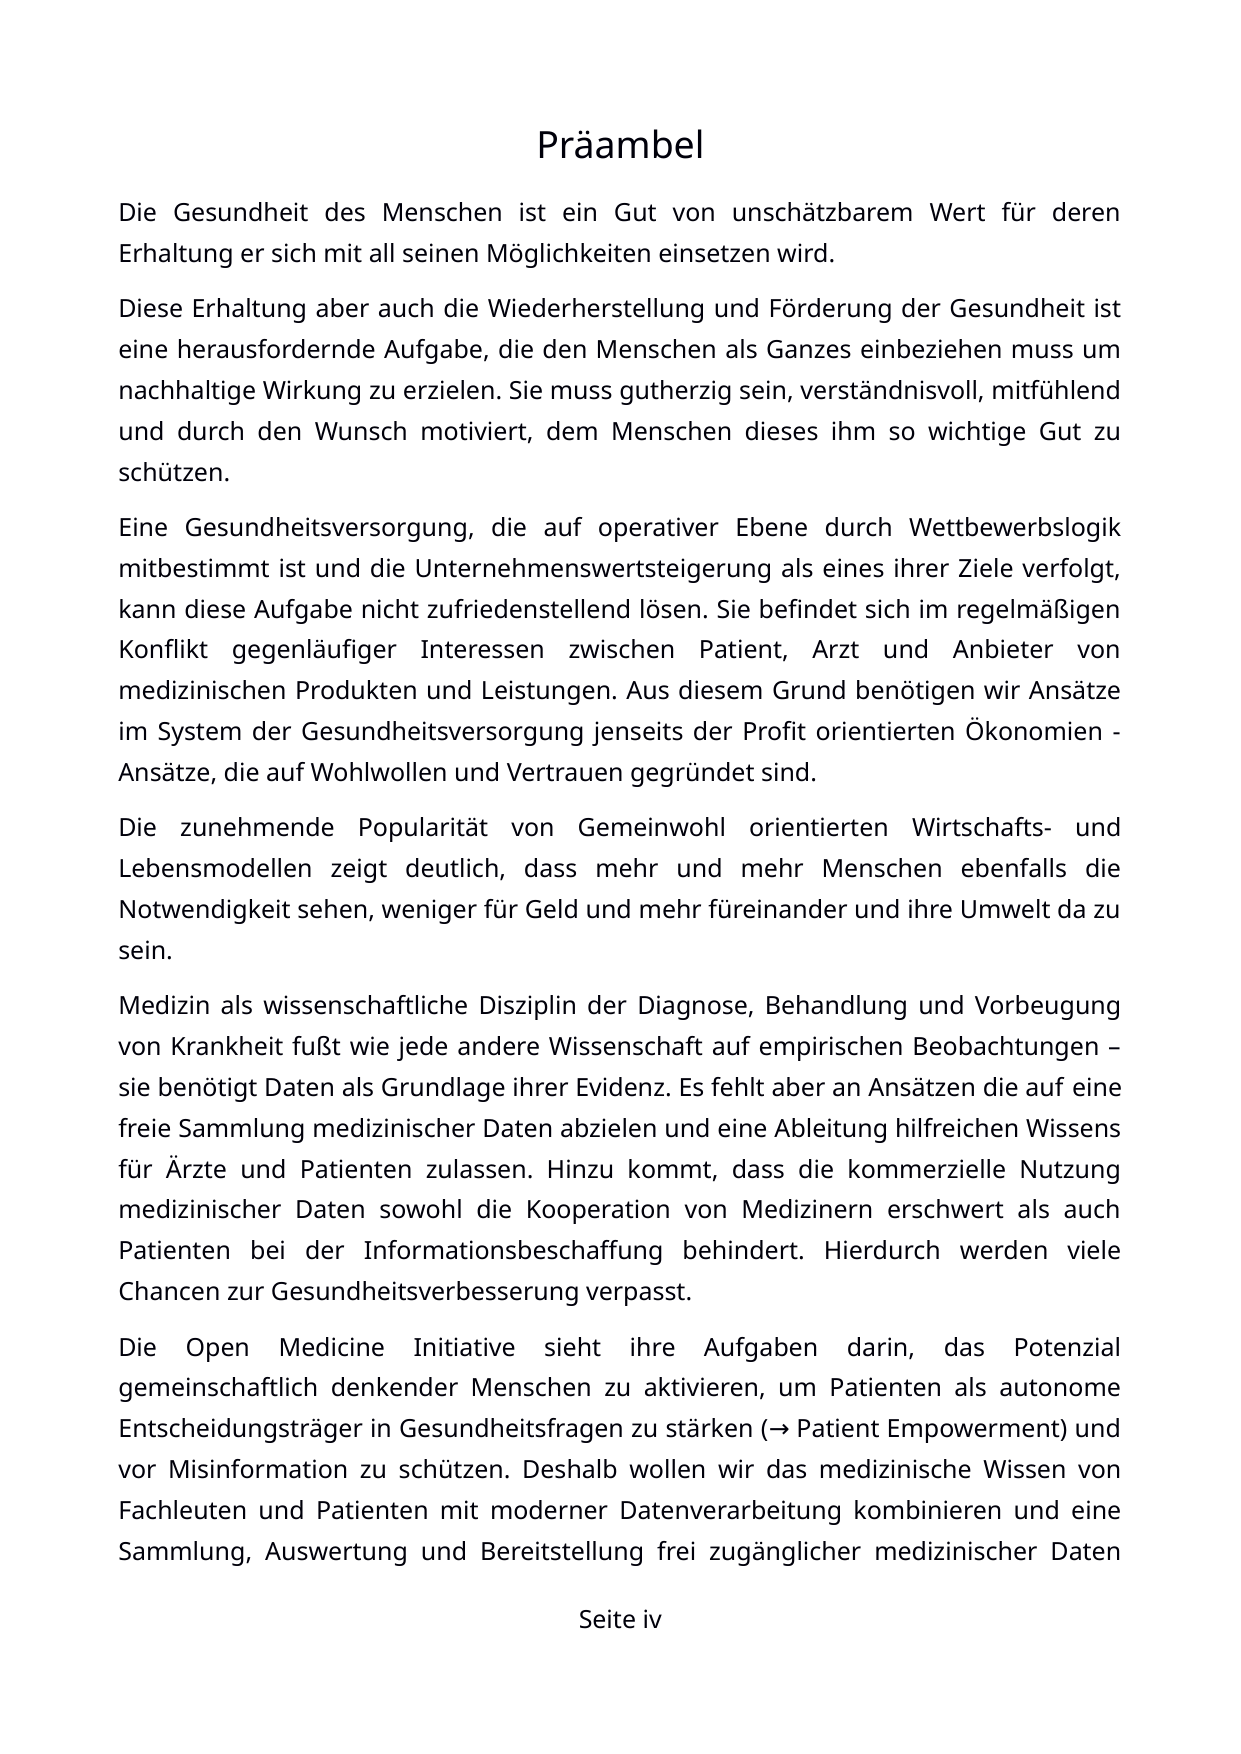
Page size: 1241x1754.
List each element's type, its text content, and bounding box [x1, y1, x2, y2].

list Präambel [118, 118, 1122, 169]
text Diese Erhaltung aber auch die Wiederherstellung und Förderung der Gesundheit ist eine herausfordernde Aufgabe, die den Menschen als Ganzes einbeziehen muss um nachhaltige Wirkung zu erzielen. Sie muss gutherzig sein, verständnisvoll, mitfühlend und durch den Wunsch motiviert, dem Menschen dieses ihm so wichtige Gut zu schützen. [118, 291, 1122, 488]
text Die zunehmende Popularität von Gemeinwohl orientierten Wirtschafts- und Lebensmodellen zeigt deutlich, dass mehr und mehr Menschen ebenfalls die Notwendigkeit sehen, weniger für Geld und mehr füreinander und ihre Umwelt da zu sein. [118, 810, 1122, 967]
text Medizin als wissenschaftliche Disziplin der Diagnose, Behandlung und Vorbeugung von Krankheit fußt wie jede andere Wissenschaft auf empirischen Beobachtungen – sie benötigt Daten als Grundlage ihrer Evidenz. Es fehlt aber an Ansätzen die auf eine freie Sammlung medizinischer Daten abzielen und eine Ableitung hilfreichen Wissens für Ärzte und Patienten zulassen. Hinzu kommt, dass die kommerzielle Nutzung medizinischer Daten sowohl die Kooperation von Medizinern erschwert als auch Patienten bei der Informationsbeschaffung behindert. Hierdurch werden viele Chancen zur Gesundheitsverbesserung verpasst. [118, 988, 1122, 1308]
text Die Open Medicine Initiative sieht ihre Aufgaben darin, das Potenzial gemeinschaftlich denkender Menschen zu aktivieren, um Patienten als autonome Entscheidungsträger in Gesundheitsfragen zu stärken (→ Patient Empowerment) und vor Misinformation zu schützen. Deshalb wollen wir das medizinische Wissen von Fachleuten und Patienten mit moderner Datenverarbeitung kombinieren und eine Sammlung, Auswertung und Bereitstellung frei zugänglicher medizinischer Daten [118, 1329, 1122, 1567]
text Eine Gesundheitsversorgung, die auf operativer Ebene durch Wettbewerbslogik mitbestimmt ist und die Unternehmenswertsteigerung als eines ihrer Ziele verfolgt, kann diese Aufgabe nicht zufriedenstellend lösen. Sie befindet sich im regelmäßigen Konflikt gegenläufiger Interessen zwischen Patient, Arzt und Anbieter von medizinischen Produkten und Leistungen. Aus diesem Grund benötigen wir Ansätze im System der Gesundheitsversorgung jenseits der Profit orientierten Ökonomien - Ansätze, die auf Wohlwollen und Vertrauen gegründet sind. [118, 510, 1122, 789]
text Die Gesundheit des Menschen ist ein Gut von unschätzbarem Wert für deren Erhaltung er sich mit all seinen Möglichkeiten einsetzen wird. [118, 195, 1122, 269]
